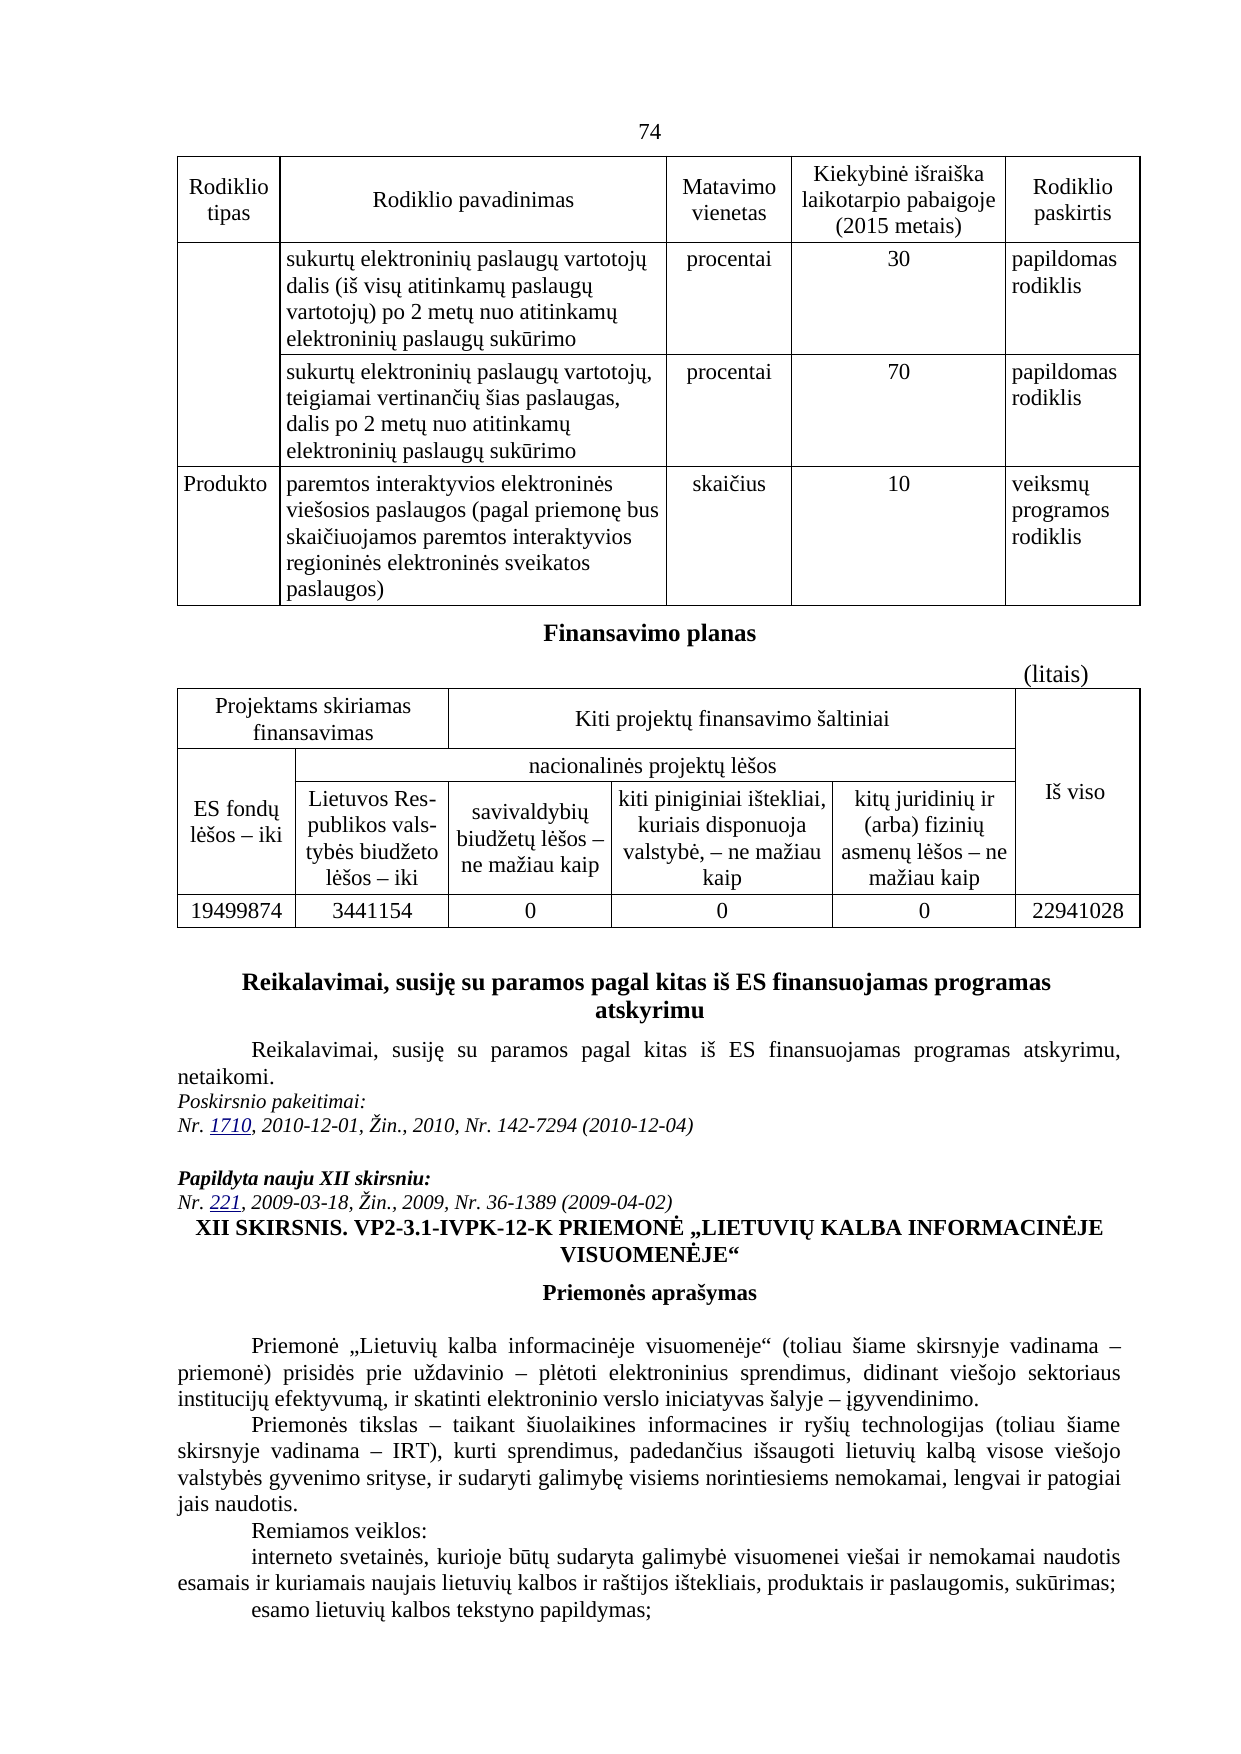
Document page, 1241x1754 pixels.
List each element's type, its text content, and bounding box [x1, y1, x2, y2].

text Nr. 221, 2009-03-18, Žin., 2009, Nr. 36-1389 (2009-04-02) [177, 1190, 1122, 1214]
text XII SKIRSNIS. VP2-3.1-IVPK-12-K PRIEMONĖ „LIETUVIŲ KALBA INFORMACINĖJE VISUOMENĖJE“ [177, 1214, 1122, 1267]
table_header Matavimo vienetas [667, 157, 791, 242]
table_cell ES fondų lėšos – iki [178, 749, 295, 893]
text Finansavimo planas [177, 618, 1122, 647]
table_cell 19499874 [178, 895, 295, 927]
text Reikalavimai, susiję su paramos pagal kitas iš ES finansuojamas programas atskyrimu, netaikomi. [177, 1037, 1122, 1089]
table_header Rodiklio paskirtis [1006, 157, 1139, 242]
table_cell Produkto [178, 467, 279, 605]
text Nr. 1710, 2010-12-01, Žin., 2010, Nr. 142-7294 (2010-12-04) [177, 1113, 1122, 1137]
table_header Kiekybinė išraiška laikotarpio pabaigoje (2015 metais) [792, 157, 1005, 242]
text Poskirsnio pakeitimai: [177, 1089, 1122, 1113]
table_cell savivaldybių biudžetų lėšos – ne mažiau kaip [449, 782, 611, 893]
table_cell procentai [667, 355, 791, 466]
table_cell 0 [612, 895, 832, 927]
table_cell 10 [792, 467, 1005, 605]
text Remiamos veiklos: [177, 1517, 1122, 1543]
table_cell 0 [833, 895, 1015, 927]
table_cell nacionalinės projektų lėšos [296, 749, 1015, 781]
table_header Rodiklio pavadinimas [281, 157, 666, 242]
table_cell 22941028 [1016, 895, 1139, 927]
table_cell paremtos interaktyvios elektroninės viešosios paslaugos (pagal priemonę bus skaičiuojamos paremtos interaktyvios regioninės elektroninės sveikatos paslaugos) [281, 467, 666, 605]
table_cell sukurtų elektroninių paslaugų vartotojų, teigiamai vertinančių šias paslaugas, dalis po 2 metų nuo atitinkamų elektroninių paslaugų sukūrimo [281, 355, 666, 466]
table_cell [178, 243, 279, 466]
table_cell 0 [449, 895, 611, 927]
text (litais) [177, 659, 1088, 688]
table_cell 30 [792, 243, 1005, 354]
table_header Projektams skiriamas finansavimas [178, 689, 448, 748]
table_cell kiti piniginiai ištekliai, kuriais disponuoja valstybė, – ne mažiau kaip [612, 782, 832, 893]
table_cell 70 [792, 355, 1005, 466]
table_cell veiksmų programos rodiklis [1006, 467, 1139, 605]
text esamo lietuvių kalbos tekstyno papildymas; [177, 1596, 1122, 1622]
table_header Iš viso [1016, 689, 1139, 893]
table_cell papildomas rodiklis [1006, 243, 1139, 354]
table_header Rodiklio tipas [178, 157, 279, 242]
table_cell Lietuvos Res­publikos vals­tybės biudžeto lėšos – iki [296, 782, 448, 893]
table_cell sukurtų elektroninių paslaugų vartotojų dalis (iš visų atitinkamų paslaugų vartotojų) po 2 metų nuo atitinkamų elektroninių paslaugų sukūrimo [281, 243, 666, 354]
table_cell procentai [667, 243, 791, 354]
text interneto svetainės, kurioje būtų sudaryta galimybė visuomenei viešai ir nemokamai naudotis esamais ir kuriamais naujais lietuvių kalbos ir raštijos ištekliais, produktais ir paslaugomis, sukūrimas; [177, 1543, 1122, 1596]
table_cell papildomas rodiklis [1006, 355, 1139, 466]
table_header Kiti projektų finansavimo šaltiniai [449, 689, 1015, 748]
text Papildyta nauju XII skirsniu: [177, 1166, 1122, 1190]
table_cell kitų juridinių ir (arba) fizinių asmenų lėšos – ne mažiau kaip [833, 782, 1015, 893]
text Priemonės tikslas – taikant šiuolaikines informacines ir ryšių technologijas (toliau šiame skirsnyje vadinama – IRT), kurti sprendimus, padedančius išsaugoti lietuvių kalbą visose viešojo valstybės gyvenimo srityse, ir sudaryti galimybę visiems norintiesiems nemokamai, lengvai ir patogiai jais naudotis. [177, 1411, 1122, 1517]
text Priemonės aprašymas [177, 1279, 1122, 1306]
table_cell skaičius [667, 467, 791, 605]
table_cell 3441154 [296, 895, 448, 927]
text Reikalavimai, susiję su paramos pagal kitas iš ES finansuojamas programas atskyrimu [177, 967, 1122, 1024]
text Priemonė „Lietuvių kalba informacinėje visuomenėje“ (toliau šiame skirsnyje vadinama – priemonė) prisidės prie uždavinio – plėtoti elektroninius sprendimus, didinant viešojo sektoriaus institucijų efektyvumą, ir skatinti elektroninio verslo iniciatyvas šalyje – įgyvendinimo. [177, 1332, 1122, 1411]
